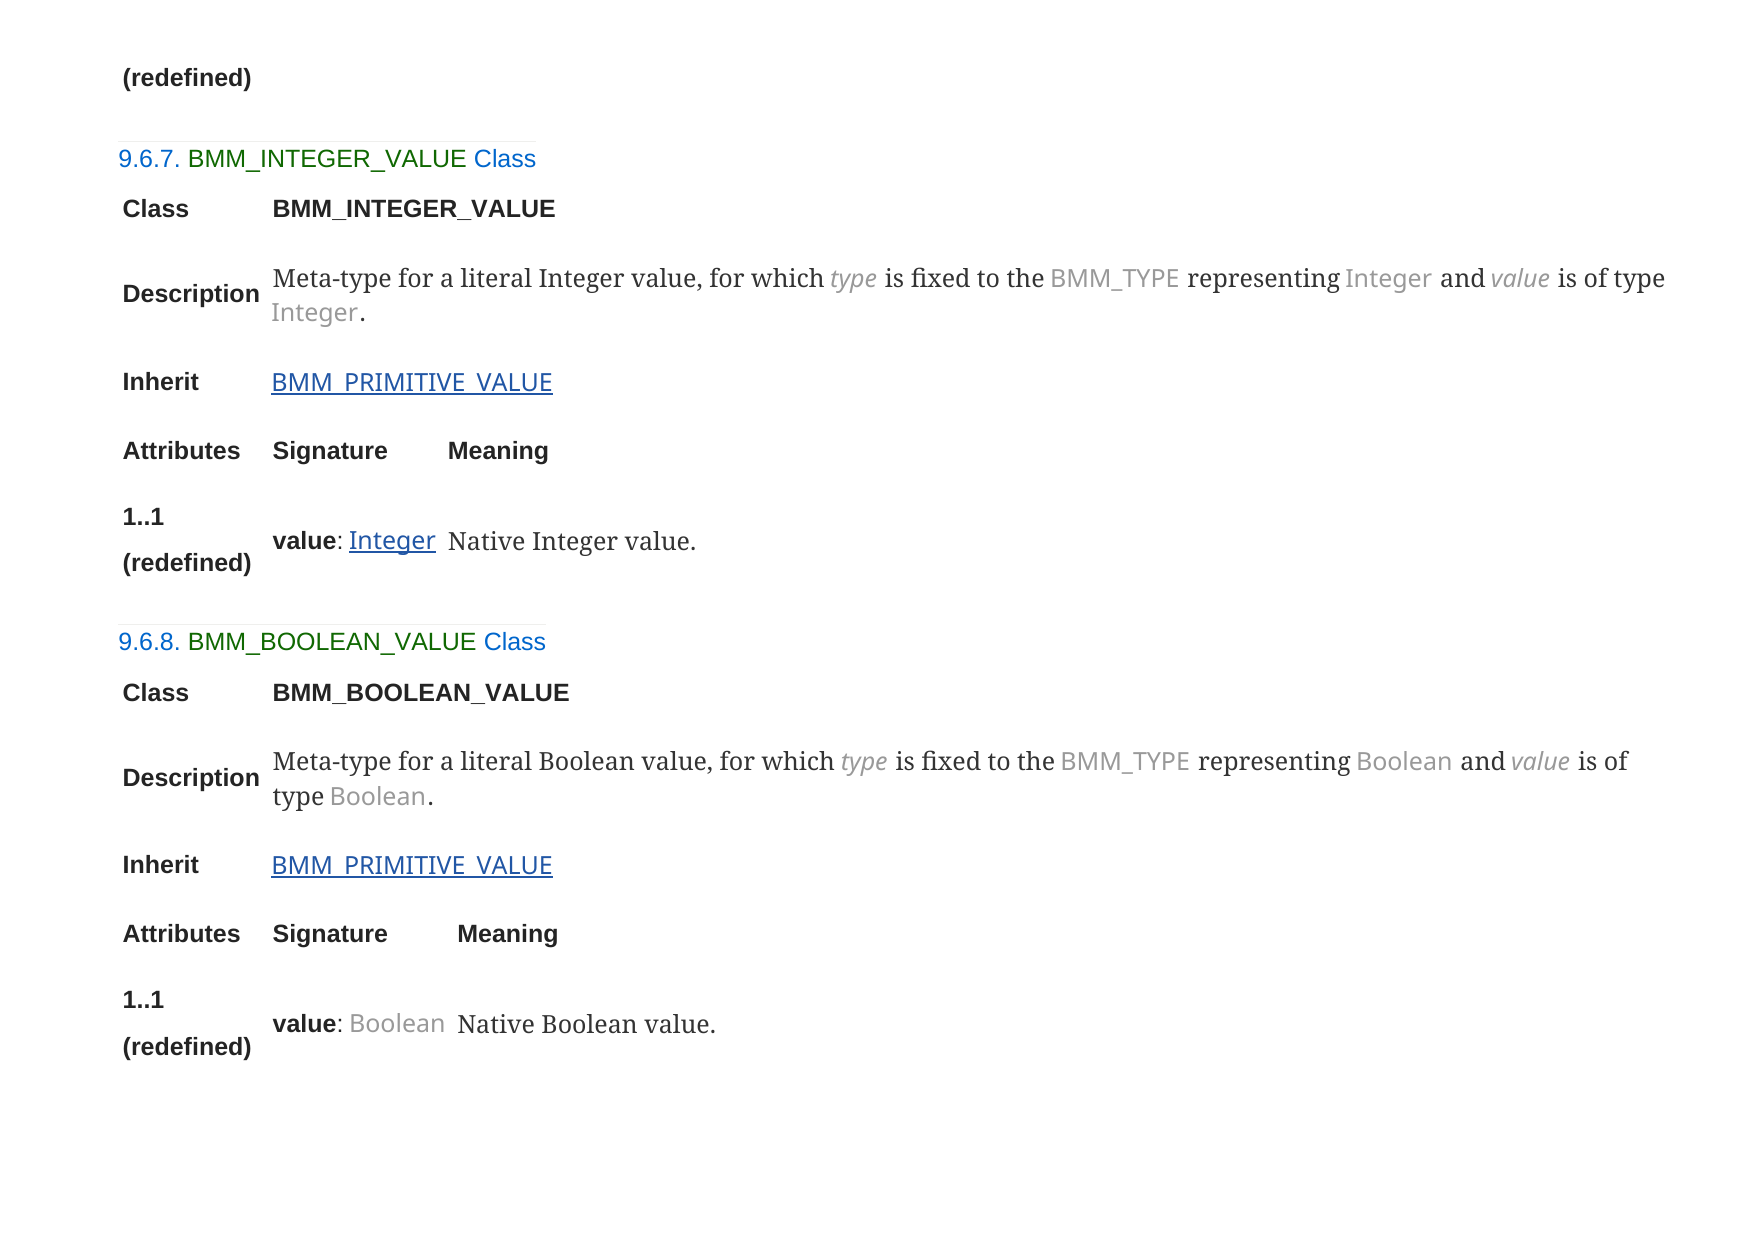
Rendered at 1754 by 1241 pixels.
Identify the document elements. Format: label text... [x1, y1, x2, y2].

table_cell Native Boolean value. [453, 983, 1665, 1095]
table_cell value: Integer [268, 499, 443, 612]
table_cell 1..1 (redefined) [118, 499, 268, 612]
subtitle 9.6.8. BMM_BOOLEAN_VALUE Class [118, 624, 1695, 656]
table_cell Meaning [443, 433, 1668, 499]
table_cell value: Boolean [268, 983, 453, 1095]
table_cell Inherit [118, 361, 268, 433]
table_cell Signature [268, 916, 453, 983]
table_cell Attributes [118, 916, 268, 983]
table_header Class [118, 192, 268, 258]
table_cell BMM_PRIMITIVE_VALUE [268, 845, 1665, 916]
table_header Class [118, 675, 268, 741]
table_cell Meta-type for a literal Boolean value, for which type is fixed to the BMM_TYPE representing Boolean and value is of type Boolean. [268, 741, 1665, 844]
table_cell Attributes [118, 433, 268, 499]
subtitle 9.6.7. BMM_INTEGER_VALUE Class [118, 141, 1695, 173]
table_cell Description [118, 258, 268, 361]
table_cell Native Integer value. [443, 499, 1668, 612]
table_cell Signature [268, 433, 443, 499]
table_header BMM_INTEGER_VALUE [268, 192, 1668, 258]
table_cell 1..1 (redefined) [118, 59, 268, 128]
table_cell 1..1 (redefined) [118, 983, 268, 1095]
table_cell value: String [268, 59, 428, 128]
table_cell Meaning [453, 916, 1665, 983]
table_cell Meta-type for a literal Integer value, for which type is fixed to the BMM_TYPE representing Integer and value is of type Integer. [268, 258, 1668, 361]
table_cell Inherit [118, 845, 268, 916]
table_cell Description [118, 741, 268, 844]
table_cell Native String value. [428, 59, 1665, 128]
table_cell BMM_PRIMITIVE_VALUE [268, 361, 1668, 433]
table_header BMM_BOOLEAN_VALUE [268, 675, 1665, 741]
